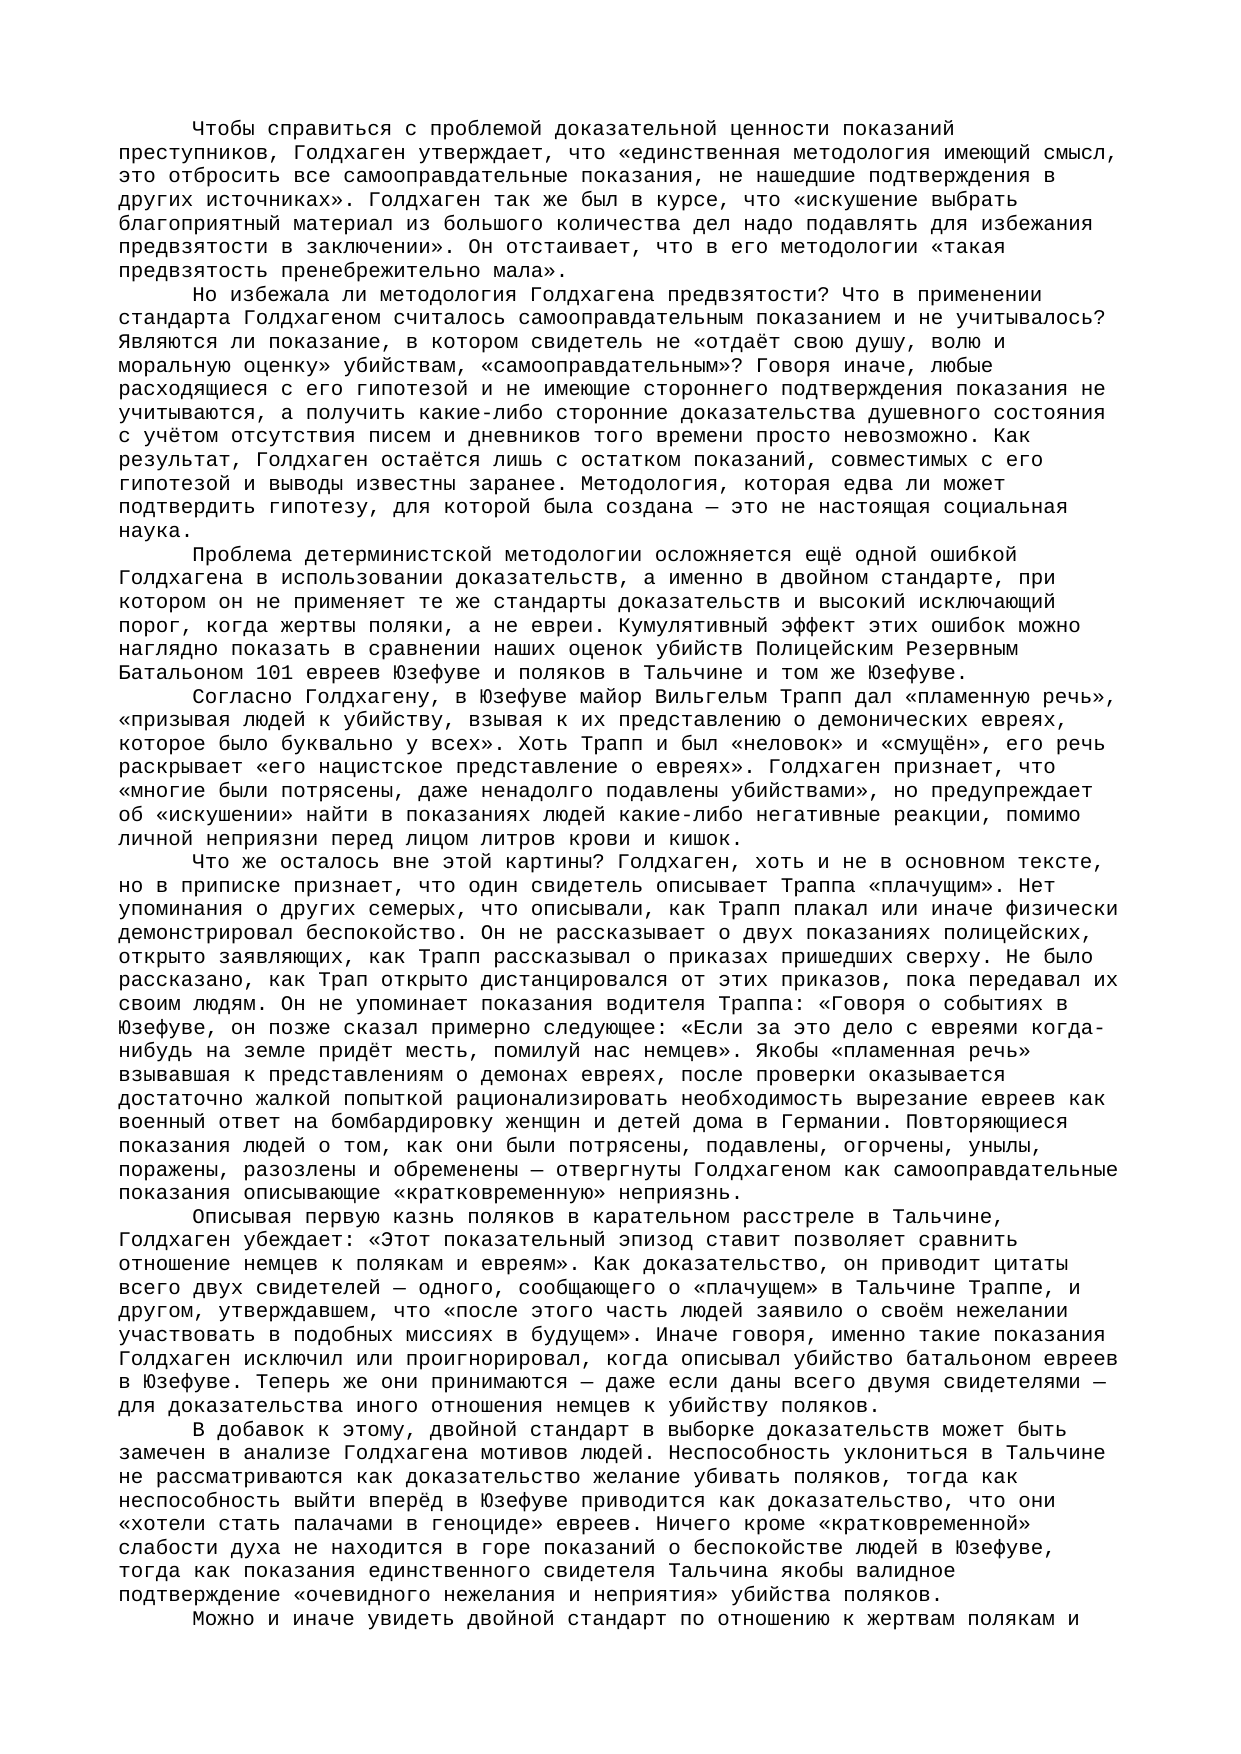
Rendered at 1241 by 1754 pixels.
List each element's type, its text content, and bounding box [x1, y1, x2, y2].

text Что же осталось вне этой картины? Голдхаген, хоть и не в основном тексте, но в приписке признает, что один свидетель описывает Траппа «плачущим». Нет упоминания о других семерых, что описывали, как Трапп плакал или иначе физически демонстрировал беспокойство. Он не рассказывает о двух показаниях полицейских, открыто заявляющих, как Трапп рассказывал о приказах пришедших сверху. Не было рассказано, как Трап открыто дистанцировался от этих приказов, пока передавал их своим людям. Он не упоминает показания водителя Траппа: «Говоря о событиях в Юзефуве, он позже сказал примерно следующее: «Если за это дело с евреями когда-нибудь на земле придёт месть, помилуй нас немцев». Якобы «пламенная речь» взывавшая к представлениям о демонах евреях, после проверки оказывается достаточно жалкой попыткой рационализировать необходимость вырезание евреев как военный ответ на бомбардировку женщин и детей дома в Германии. Повторяющиеся показания людей о том, как они были потрясены, подавлены, огорчены, унылы, поражены, разозлены и обременены — отвергнуты Голдхагеном как самооправдательные показания описывающие «кратковременную» неприязнь. [118, 851, 1122, 1206]
text Но избежала ли методология Голдхагена предвзятости? Что в применении стандарта Голдхагеном считалось самооправдательным показанием и не учитывалось? Являются ли показание, в котором свидетель не «отдаёт свою душу, волю и моральную оценку» убийствам, «самооправдательным»? Говоря иначе, любые расходящиеся с его гипотезой и не имеющие стороннего подтверждения показания не учитываются, а получить какие-либо сторонние доказательства душевного состояния с учётом отсутствия писем и дневников того времени просто невозможно. Как результат, Голдхаген остаётся лишь с остатком показаний, совместимых с его гипотезой и выводы известны заранее. Методология, которая едва ли может подтвердить гипотезу, для которой была создана — это не настоящая социальная наука. [118, 284, 1122, 544]
text Согласно Голдхагену, в Юзефуве майор Вильгельм Трапп дал «пламенную речь», «призывая людей к убийству, взывая к их представлению о демонических евреях, которое было буквально у всех». Хоть Трапп и был «неловок» и «смущён», его речь раскрывает «его нацистское представление о евреях». Голдхаген признает, что «многие были потрясены, даже ненадолго подавлены убийствами», но предупреждает об «искушении» найти в показаниях людей какие-либо негативные реакции, помимо личной неприязни перед лицом литров крови и кишок. [118, 686, 1122, 851]
text Чтобы справиться с проблемой доказательной ценности показаний преступников, Голдхаген утверждает, что «единственная методология имеющий смысл, это отбросить все самооправдательные показания, не нашедшие подтверждения в других источниках». Голдхаген так же был в курсе, что «искушение выбрать благоприятный материал из большого количества дел надо подавлять для избежания предвзятости в заключении». Он отстаивает, что в его методологии «такая предвзятость пренебрежительно мала». [118, 118, 1122, 284]
text Описывая первую казнь поляков в карательном расстреле в Тальчине, Голдхаген убеждает: «Этот показательный эпизод ставит позволяет сравнить отношение немцев к полякам и евреям». Как доказательство, он приводит цитаты всего двух свидетелей — одного, сообщающего о «плачущем» в Тальчине Траппе, и другом, утверждавшем, что «после этого часть людей заявило о своём нежелании участвовать в подобных миссиях в будущем». Иначе говоря, именно такие показания Голдхаген исключил или проигнорировал, когда описывал убийство батальоном евреев в Юзефуве. Теперь же они принимаются — даже если даны всего двумя свидетелями — для доказательства иного отношения немцев к убийству поляков. [118, 1206, 1122, 1419]
text В добавок к этому, двойной стандарт в выборке доказательств может быть замечен в анализе Голдхагена мотивов людей. Неспособность уклониться в Тальчине не рассматриваются как доказательство желание убивать поляков, тогда как неспособность выйти вперёд в Юзефуве приводится как доказательство, что они «хотели стать палачами в геноциде» евреев. Ничего кроме «кратковременной» слабости духа не находится в горе показаний о беспокойстве людей в Юзефуве, тогда как показания единственного свидетеля Тальчина якобы валидное подтверждение «очевидного нежелания и неприятия» убийства поляков. [118, 1419, 1122, 1608]
text Проблема детерминистской методологии осложняется ещё одной ошибкой Голдхагена в использовании доказательств, а именно в двойном стандарте, при котором он не применяет те же стандарты доказательств и высокий исключающий порог, когда жертвы поляки, а не евреи. Кумулятивный эффект этих ошибок можно наглядно показать в сравнении наших оценок убийств Полицейским Резервным Батальоном 101 евреев Юзефуве и поляков в Тальчине и том же Юзефуве. [118, 544, 1122, 686]
text Можно и иначе увидеть двойной стандарт по отношению к жертвам полякам и [118, 1608, 1122, 1631]
